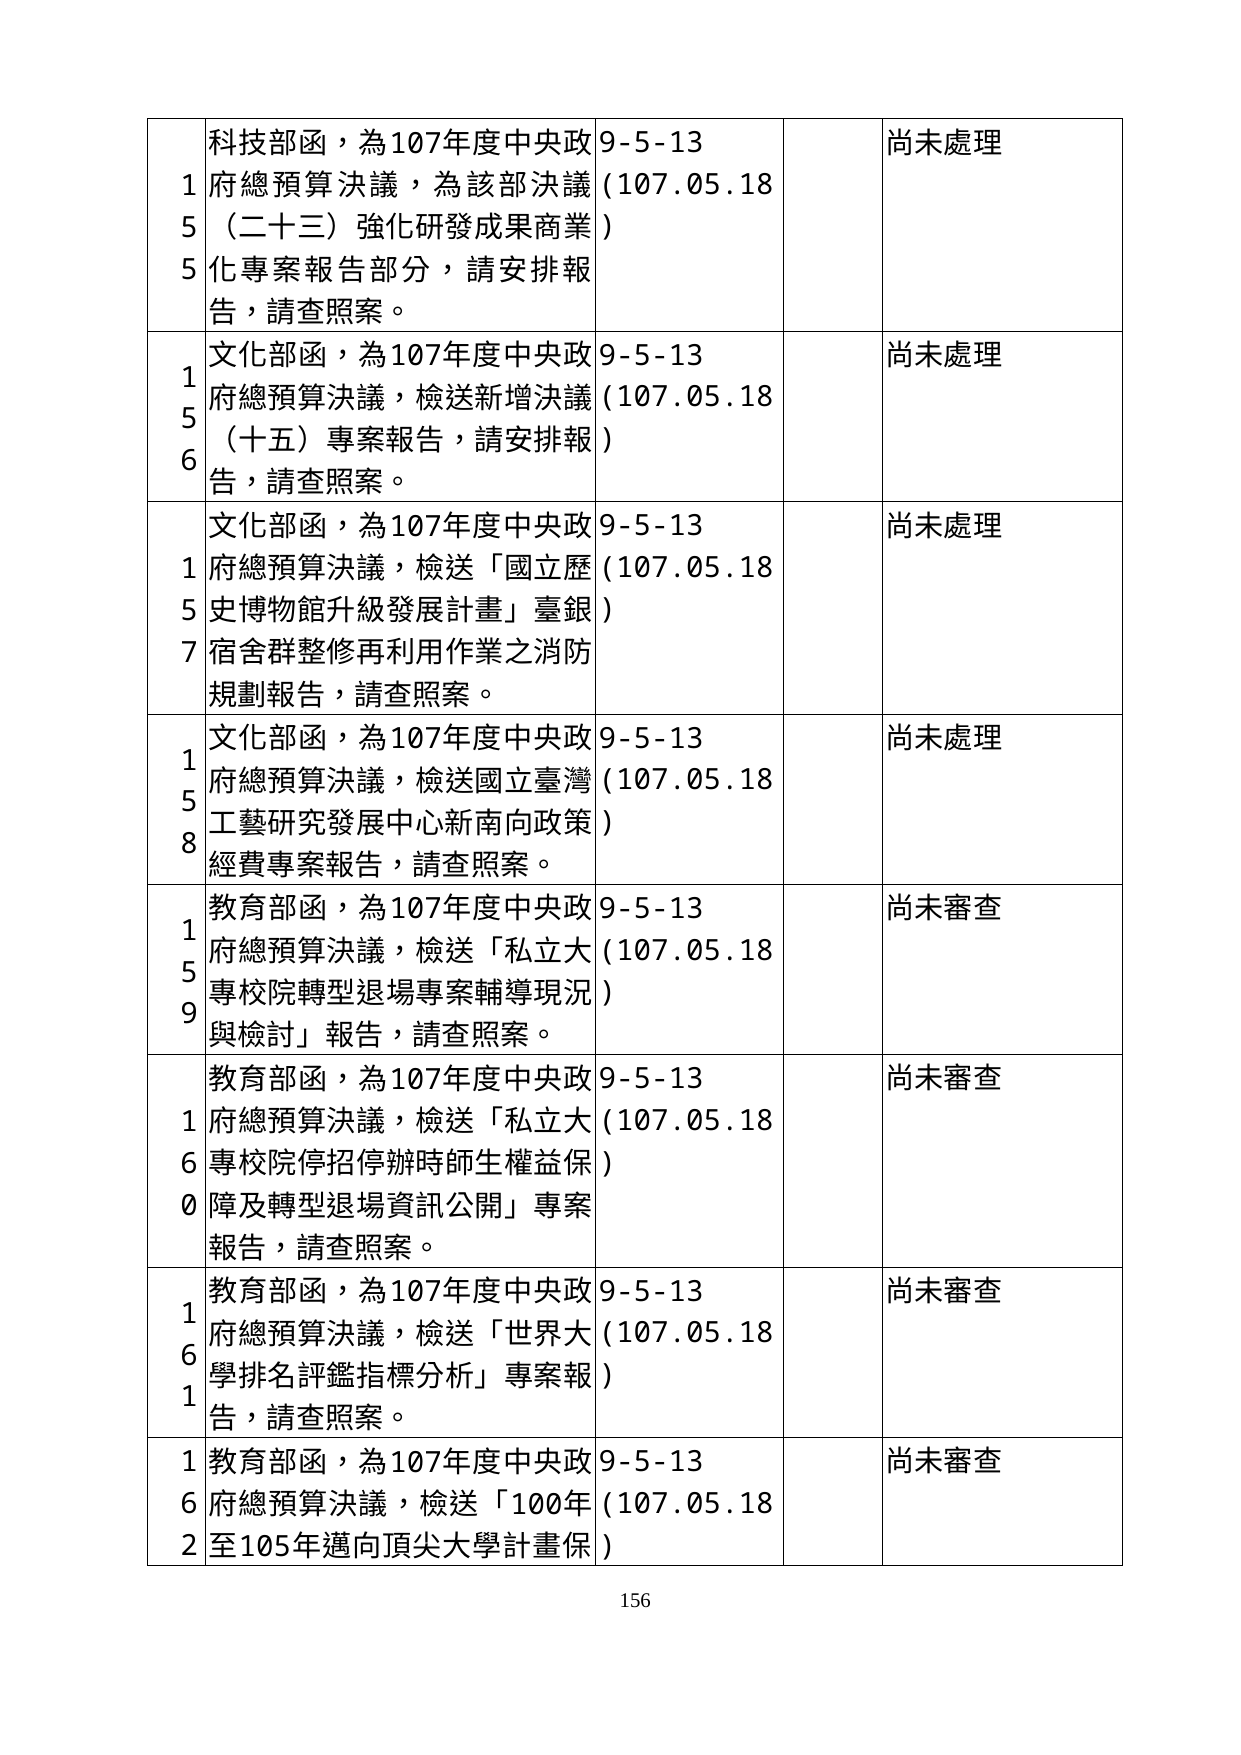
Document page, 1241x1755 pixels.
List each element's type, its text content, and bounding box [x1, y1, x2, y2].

table_cell 文化部函，為107年度中央政府總預算決議，檢送「國立歷史博物館升級發展計畫」臺銀宿舍群整修再利用作業之消防規劃報告，請查照案。 [206, 502, 595, 714]
table_cell 9-5-13 (107.05.18) [596, 502, 783, 714]
table_cell [784, 1438, 882, 1565]
table_cell 文化部函，為107年度中央政府總預算決議，檢送國立臺灣工藝研究發展中心新南向政策經費專案報告，請查照案。 [206, 715, 595, 884]
table_cell 文化部函，為107年度中央政府總預算決議，檢送新增決議（十五）專案報告，請安排報告，請查照案。 [206, 332, 595, 501]
table_cell 9-5-13 (107.05.18) [596, 332, 783, 501]
table_cell 科技部函，為107年度中央政府總預算決議，為該部決議（二十三）強化研發成果商業化專案報告部分，請安排報告，請查照案。 [206, 119, 595, 331]
table_cell [784, 332, 882, 501]
table_cell 9-5-13 (107.05.18) [596, 119, 783, 331]
table_cell [148, 332, 205, 501]
table_cell 9-5-13 (107.05.18) [596, 715, 783, 884]
table_cell [784, 1055, 882, 1267]
table_cell [148, 119, 205, 331]
table_cell [784, 885, 882, 1054]
table_cell 9-5-13 (107.05.18) [596, 1438, 783, 1565]
table_cell 教育部函，為107年度中央政府總預算決議，檢送「私立大專校院轉型退場專案輔導現況與檢討」報告，請查照案。 [206, 885, 595, 1054]
table_cell 教育部函，為107年度中央政府總預算決議，檢送「100年至105年邁向頂尖大學計畫保 [206, 1438, 595, 1565]
table_cell 尚未處理 [883, 332, 1122, 501]
table_cell [148, 715, 205, 884]
table_cell 9-5-13 (107.05.18) [596, 1268, 783, 1437]
table_cell [784, 715, 882, 884]
table_cell 尚未審查 [883, 1438, 1122, 1565]
table_cell [148, 1268, 205, 1437]
table_cell 尚未審查 [883, 885, 1122, 1054]
table_cell [784, 502, 882, 714]
table_cell 尚未審查 [883, 1055, 1122, 1267]
table_cell 教育部函，為107年度中央政府總預算決議，檢送「世界大學排名評鑑指標分析」專案報告，請查照案。 [206, 1268, 595, 1437]
table_cell 尚未處理 [883, 119, 1122, 331]
table_cell 9-5-13 (107.05.18) [596, 885, 783, 1054]
table_cell 教育部函，為107年度中央政府總預算決議，檢送「私立大專校院停招停辦時師生權益保障及轉型退場資訊公開」專案報告，請查照案。 [206, 1055, 595, 1267]
table_cell [784, 119, 882, 331]
table_cell [148, 1055, 205, 1267]
table_cell [784, 1268, 882, 1437]
table_cell [148, 885, 205, 1054]
table_cell [148, 502, 205, 714]
table_cell 尚未處理 [883, 715, 1122, 884]
table_cell 尚未審查 [883, 1268, 1122, 1437]
table_cell 尚未處理 [883, 502, 1122, 714]
table_cell [148, 1438, 205, 1565]
table_cell 9-5-13 (107.05.18) [596, 1055, 783, 1267]
